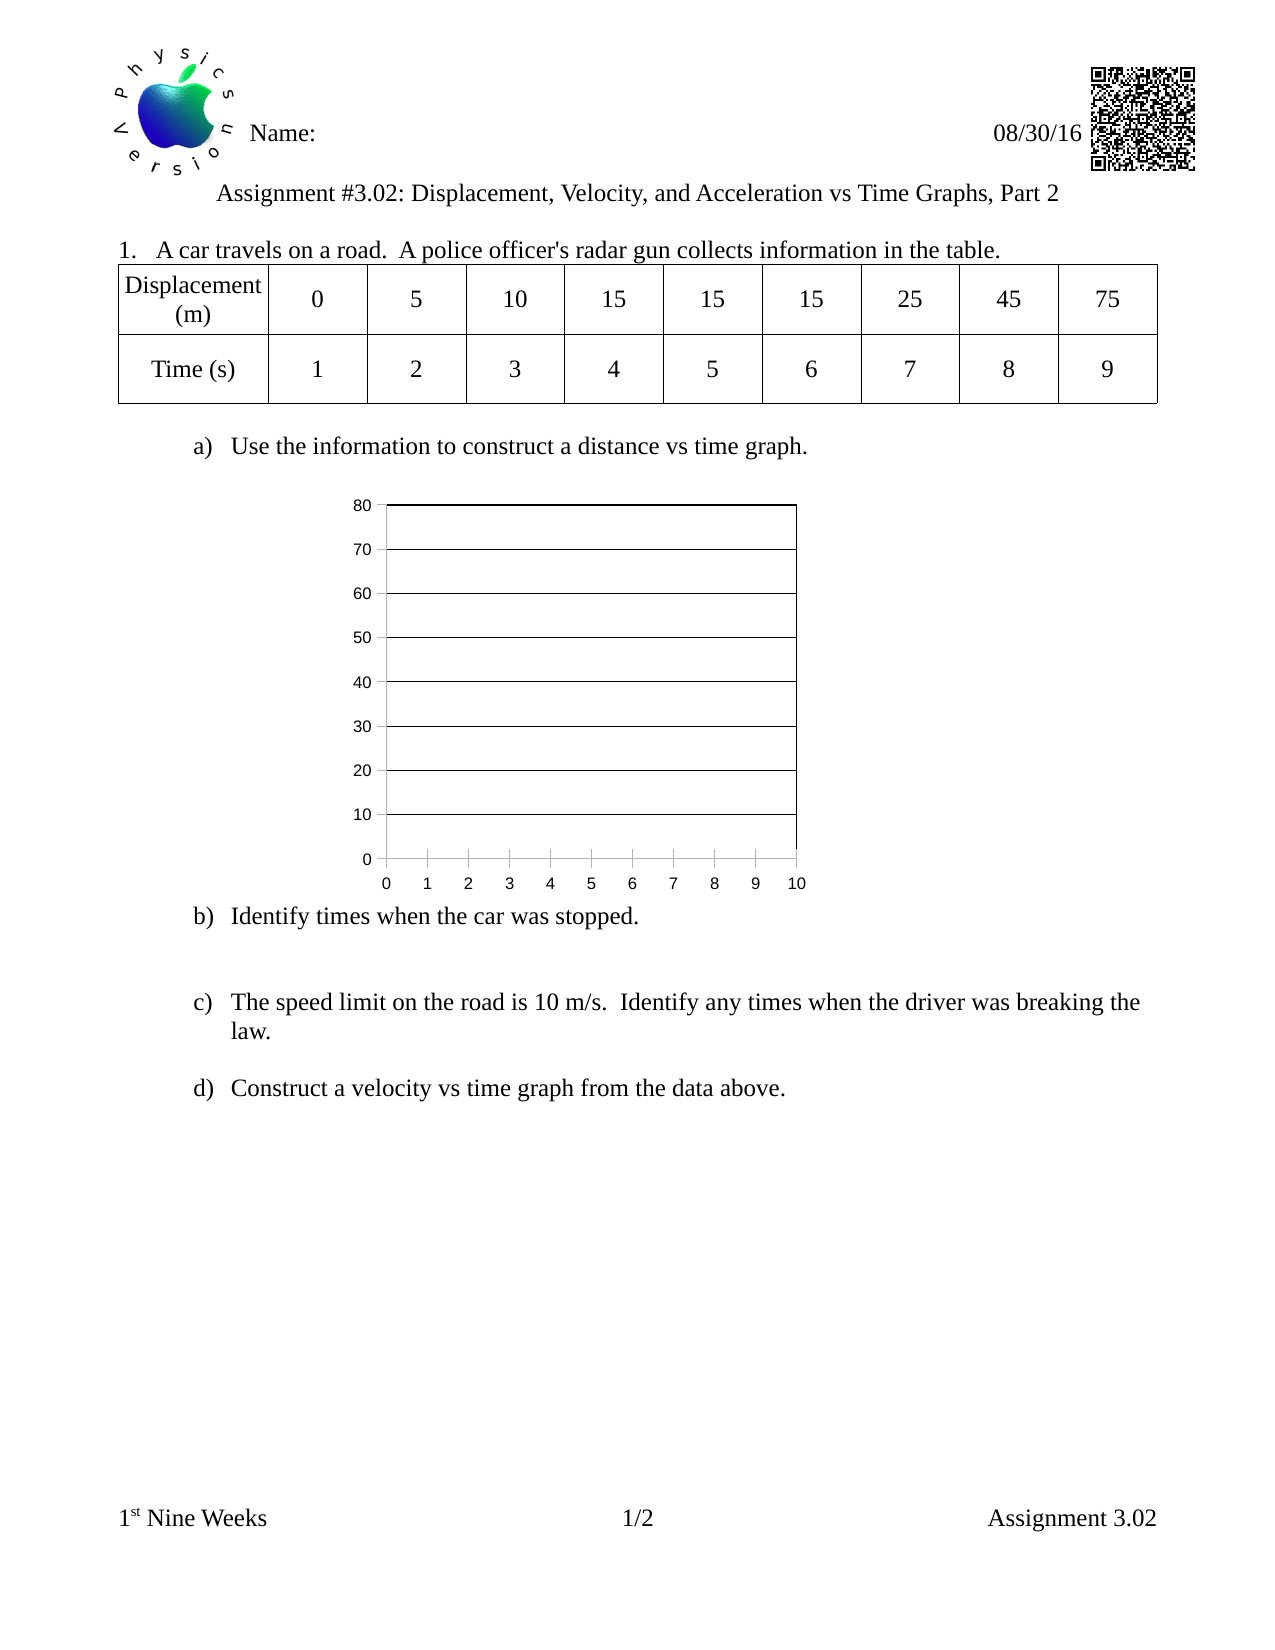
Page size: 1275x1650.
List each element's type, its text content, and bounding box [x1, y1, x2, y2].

list Identify times when the car was stopped. [193, 460, 1157, 929]
picture [1082, 58, 1203, 179]
table_header 25 [862, 265, 959, 333]
table_header 75 [1059, 265, 1157, 333]
text Assignment #3.02: Displacement, Velocity, and Acceleration vs Time Graphs, Part 2 [118, 176, 1157, 207]
list A car travels on a road. A police officer's radar gun collects information in the table. [118, 236, 1157, 264]
table_cell 4 [565, 335, 663, 402]
table_cell 7 [862, 335, 959, 402]
table_cell 5 [664, 335, 762, 402]
list Construct a velocity vs time graph from the data above. [193, 1073, 1157, 1102]
list The speed limit on the road is 10 m/s. Identify any times when the driver was breaking the law. [193, 987, 1157, 1044]
table_cell 6 [763, 335, 861, 402]
table_cell 9 [1059, 335, 1157, 402]
table_cell 1 [269, 335, 367, 402]
table_cell 2 [368, 335, 466, 402]
list Use the information to construct a distance vs time graph. [193, 431, 1157, 460]
table_header 10 [467, 265, 564, 333]
table_cell 3 [467, 335, 564, 402]
picture [113, 48, 234, 176]
table_header Displacement (m) [119, 265, 268, 333]
table_cell 8 [960, 335, 1058, 402]
table_cell Time (s) [119, 335, 268, 402]
table_header 15 [763, 265, 861, 333]
table_header 15 [664, 265, 762, 333]
table_header 15 [565, 265, 663, 333]
table_header 45 [960, 265, 1058, 333]
table_header 5 [368, 265, 466, 333]
table_header 0 [269, 265, 367, 333]
